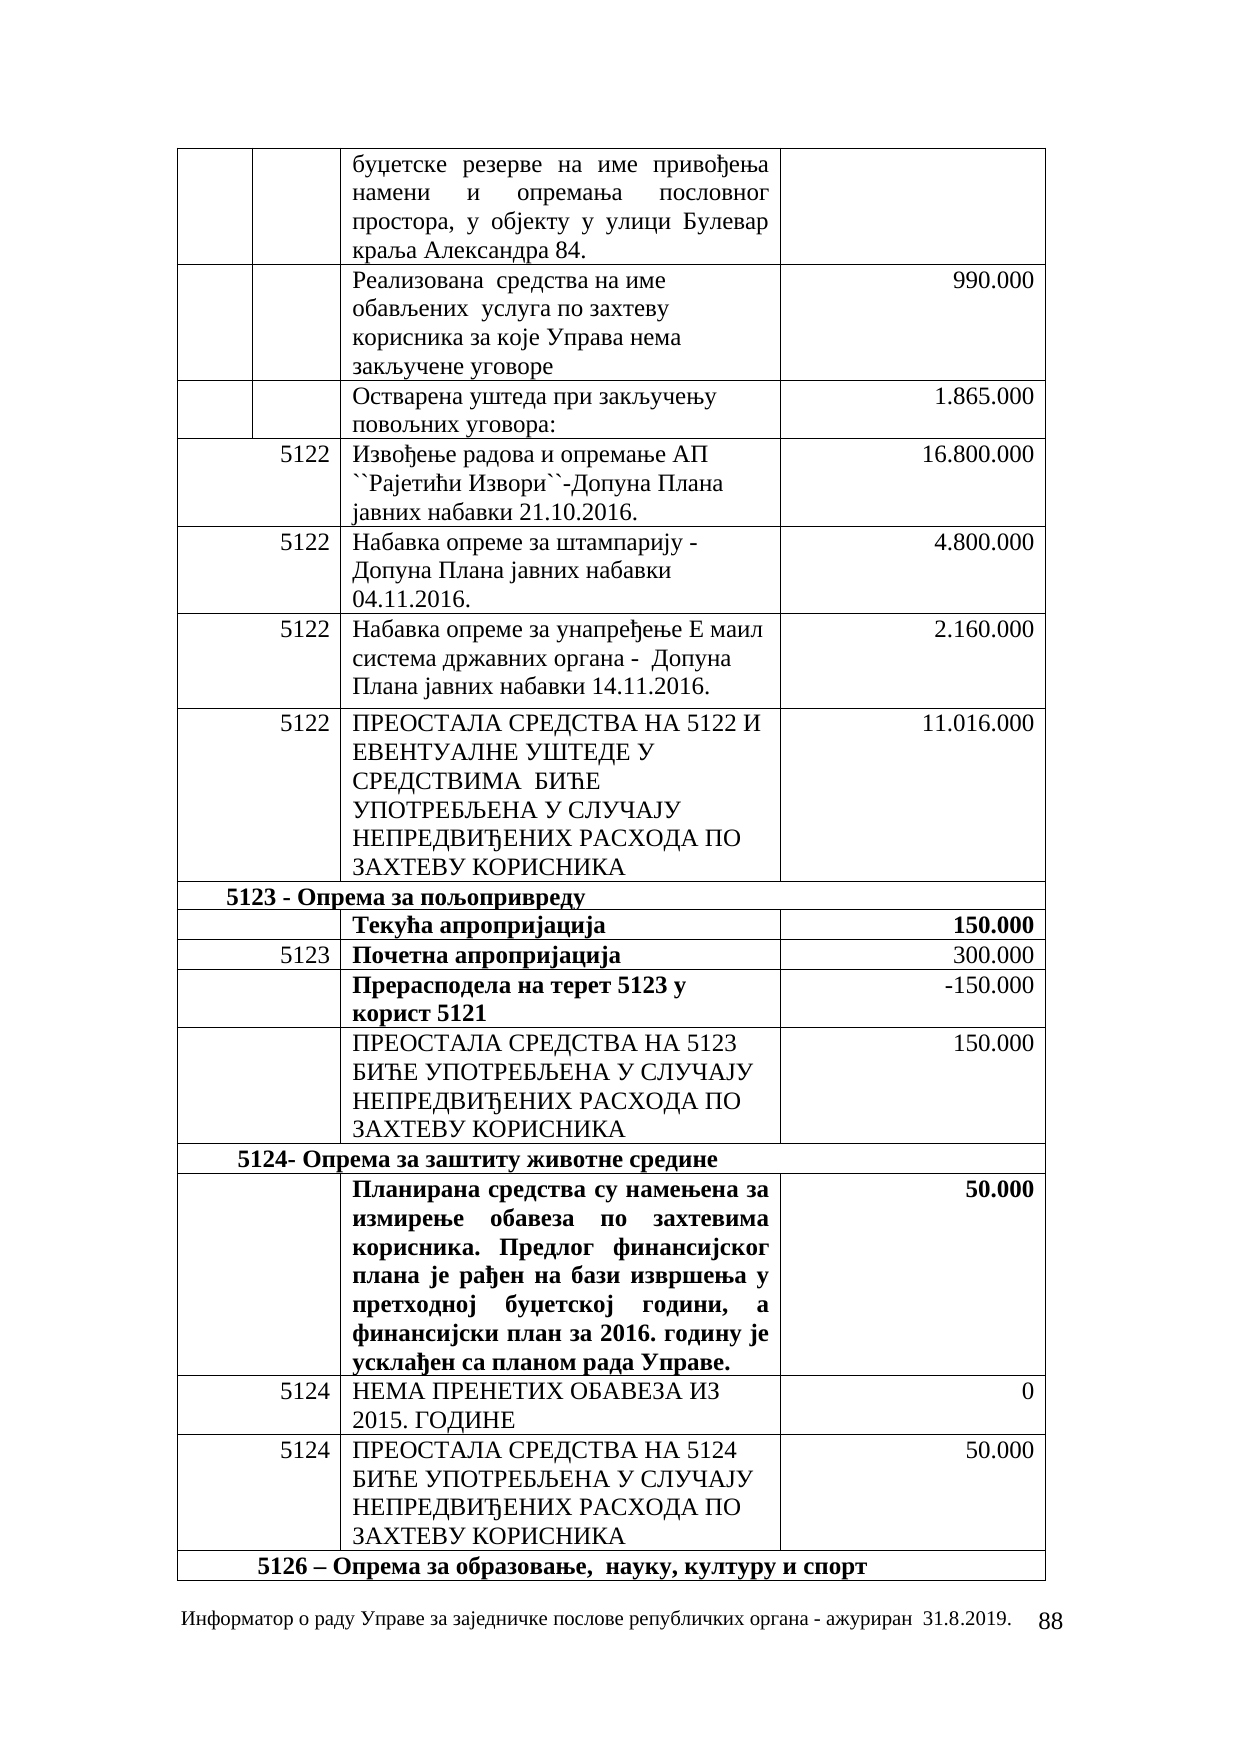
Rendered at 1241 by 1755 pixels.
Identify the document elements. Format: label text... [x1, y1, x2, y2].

table_cell 5123 [178, 940, 340, 969]
table_cell 11.016.000 [781, 709, 1045, 881]
table_cell Почетна апропријација [341, 940, 780, 969]
table_cell НЕМА ПРЕНЕТИХ ОБАВЕЗА ИЗ 2015. ГОДИНЕ [341, 1376, 780, 1434]
table_cell [178, 381, 252, 438]
table_cell [253, 265, 340, 380]
table_cell 2.160.000 [781, 614, 1045, 707]
table_cell [178, 265, 252, 380]
table_cell 5126 – Опрема за образовање, науку, културу и спорт [178, 1551, 1045, 1580]
table_cell 5122 [178, 614, 340, 707]
table_cell 5122 [178, 709, 340, 881]
table_cell 5124 [178, 1435, 340, 1550]
table_cell 990.000 [781, 265, 1045, 380]
table_cell [781, 149, 1045, 264]
table_cell 150.000 [781, 910, 1045, 939]
table_cell Текућа апропријација [341, 910, 780, 939]
table_cell ПРЕОСТАЛА СРЕДСТВА НА 5122 И ЕВЕНТУАЛНЕ УШТЕДЕ У СРЕДСТВИМА БИЋЕ УПОТРЕБЉЕНА У СЛУЧАЈУ НЕПРЕДВИЂЕНИХ РАСХОДА ПО ЗАХТЕВУ КОРИСНИКА [341, 709, 780, 881]
table_cell Реализована средства на име обављених услуга по захтеву корисника за које Управа нема закључене уговоре [341, 265, 780, 380]
table_cell Набавка опреме за унапређење Е маил система државних органа - Допуна Плана јавних набавки 14.11.2016. [341, 614, 780, 707]
table_cell Набавка опреме за штампарију - Допуна Плана јавних набавки 04.11.2016. [341, 527, 780, 613]
table_cell -150.000 [781, 970, 1045, 1027]
table_cell 5122 [178, 439, 340, 526]
table_cell [178, 910, 340, 939]
table_cell 4.800.000 [781, 527, 1045, 613]
table_cell Остварена уштеда при закључењу повољних уговора: [341, 381, 780, 438]
table_cell 5123 - Опрема за пољопривреду [178, 882, 1045, 909]
table_cell [178, 1174, 340, 1375]
table_cell Извођење радова и опремање АП ``Рајетићи Извори``-Допуна Плана јавних набавки 21.10.2016. [341, 439, 780, 526]
table_cell Прерасподела на терет 5123 у корист 5121 [341, 970, 780, 1027]
table_cell [178, 149, 252, 264]
table_cell [178, 1028, 340, 1143]
table_cell буџетске резерве на име привођења намени и опремања пословног простора, у објекту у улици Булевар краља Александра 84. [341, 149, 780, 264]
table_cell 50.000 [781, 1174, 1045, 1375]
table_cell 50.000 [781, 1435, 1045, 1550]
table_cell 1.865.000 [781, 381, 1045, 438]
table_cell 5122 [178, 527, 340, 613]
table_cell 0 [781, 1376, 1045, 1434]
table_cell Планирана средства су намењена за измирење обавеза по захтевима корисника. Предлог финансијског плана је рађен на бази извршења у претходној буџетској години, а финансијски план за 2016. годину је усклађен са планом рада Управе. [341, 1174, 780, 1375]
table_cell 5124 [178, 1376, 340, 1434]
table_cell ПРЕОСТАЛА СРЕДСТВА НА 5124 БИЋЕ УПОТРЕБЉЕНА У СЛУЧАЈУ НЕПРЕДВИЂЕНИХ РАСХОДА ПО ЗАХТЕВУ КОРИСНИКА [341, 1435, 780, 1550]
table_cell 300.000 [781, 940, 1045, 969]
table_cell [253, 149, 340, 264]
table_cell ПРЕОСТАЛА СРЕДСТВА НА 5123 БИЋЕ УПОТРЕБЉЕНА У СЛУЧАЈУ НЕПРЕДВИЂЕНИХ РАСХОДА ПО ЗАХТЕВУ КОРИСНИКА [341, 1028, 780, 1143]
table_cell 150.000 [781, 1028, 1045, 1143]
table_cell 16.800.000 [781, 439, 1045, 526]
table_cell [178, 970, 340, 1027]
table_cell 5124- Опрема за заштиту животне средине [178, 1144, 1045, 1173]
table_cell [253, 381, 340, 438]
